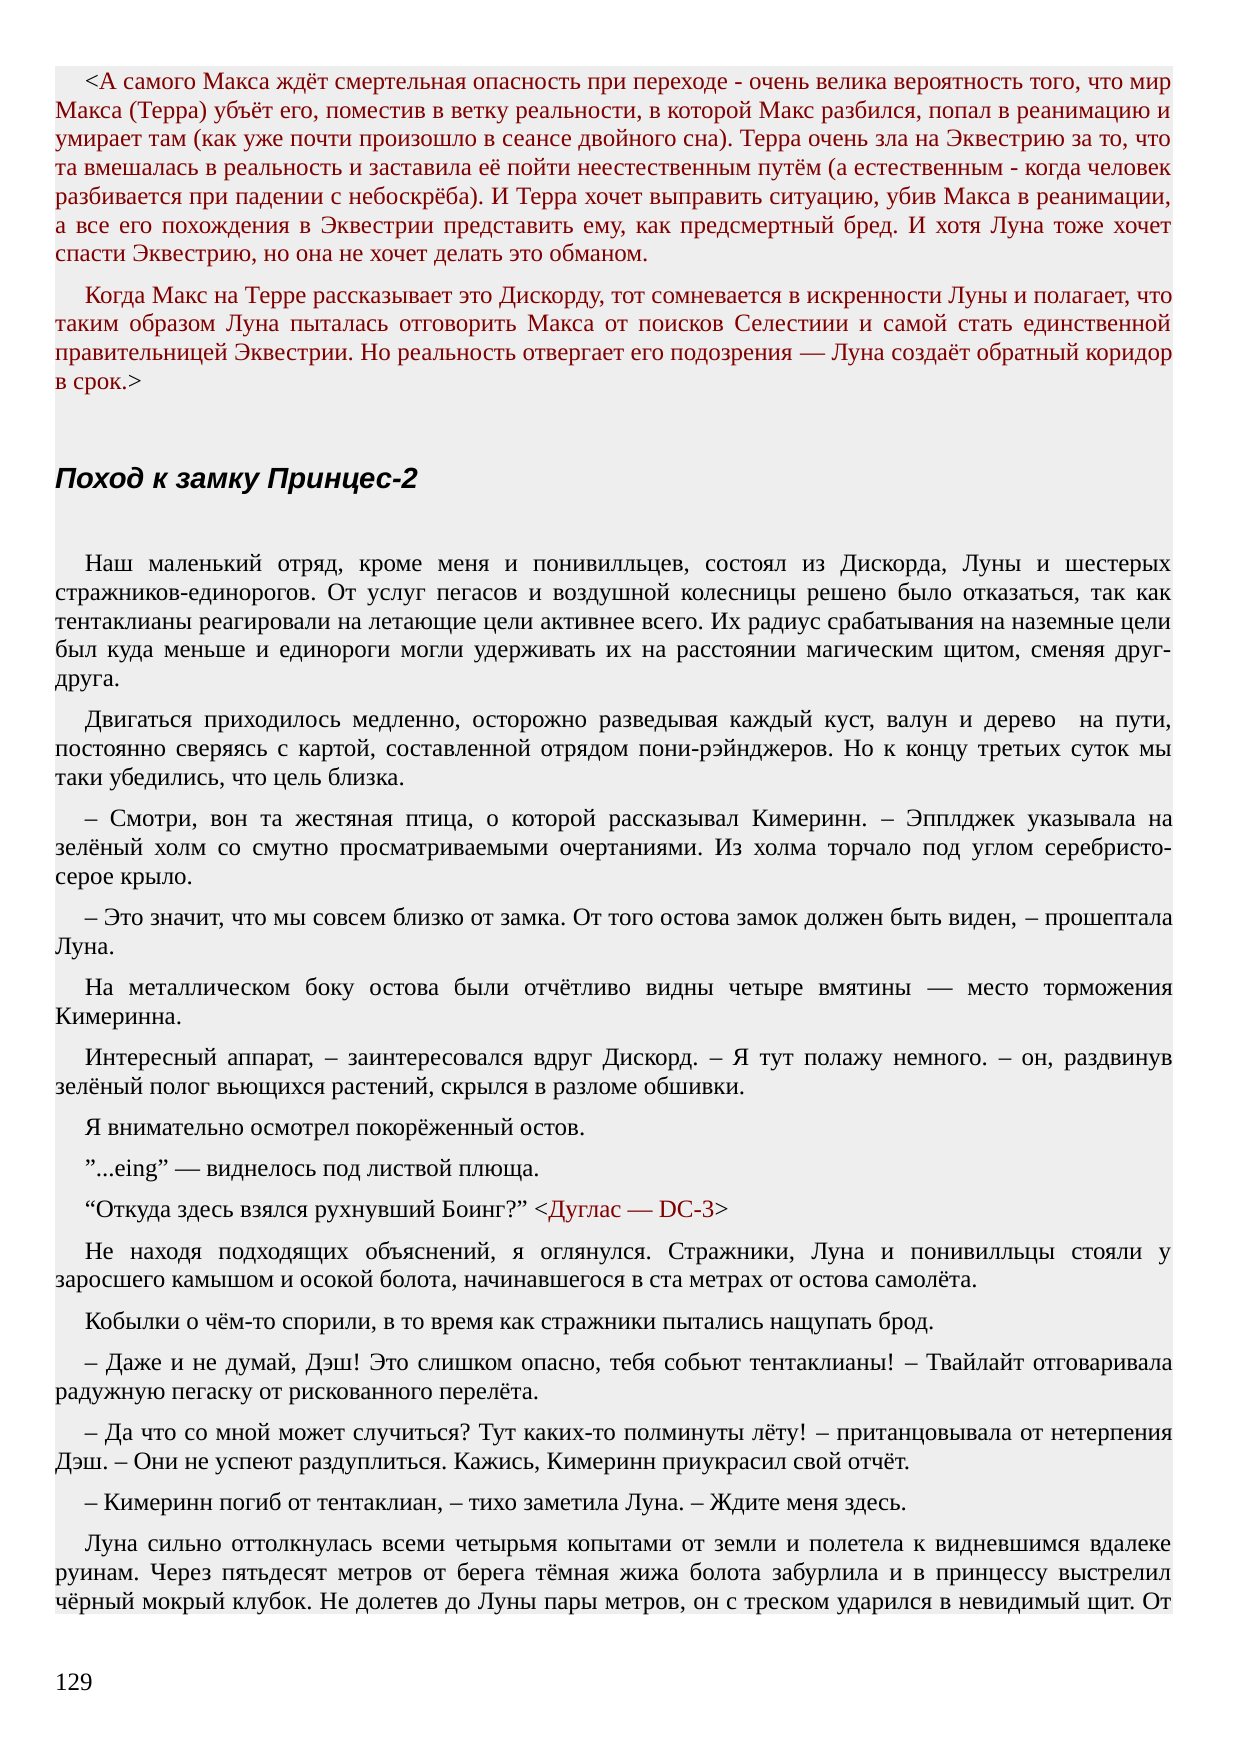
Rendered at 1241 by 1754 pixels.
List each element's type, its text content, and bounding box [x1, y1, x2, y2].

text Не находя подходящих объяснений, я оглянулся. Стражники, Луна и понивилльцы стояли у заросшего камышом и осокой болота, начинавшегося в ста метрах от остова самолёта. [55, 1236, 1173, 1293]
text Я внимательно осмотрел покорёженный остов. [55, 1112, 1173, 1141]
text – Даже и не думай, Дэш! Это слишком опасно, тебя собьют тентаклианы! – Твайлайт отговаривала радужную пегаску от рискованного перелёта. [55, 1347, 1173, 1404]
text Интересный аппарат, – заинтересовался вдруг Дискорд. – Я тут полажу немного. – он, раздвинув зелёный полог вьющихся растений, скрылся в разломе обшивки. [55, 1042, 1173, 1099]
text Луна сильно оттолкнулась всеми четырьмя копытами от земли и полетела к видневшимся вдалеке руинам. Через пятьдесят метров от берега тёмная жижа болота забурлила и в принцессу выстрелил чёрный мокрый клубок. Не долетев до Луны пары метров, он с треском ударился в невидимый щит. От [55, 1528, 1173, 1614]
text Двигаться приходилось медленно, осторожно разведывая каждый куст, валун и дерево на пути, постоянно сверяясь с картой, составленной отрядом пони-рэйнджеров. Но к концу третьих суток мы таки убедились, что цель близка. [55, 704, 1173, 791]
subtitle Поход к замку Принцес-2 [55, 461, 1173, 494]
text Когда Макс на Терре рассказывает это Дискорду, тот сомневается в искренности Луны и полагает, что таким образом Луна пыталась отговорить Макса от поисков Селестиии и самой стать единственной правительницей Эквестрии. Но реальность отвергает его подозрения — Луна создаёт обратный коридор в срок.> [55, 280, 1173, 395]
text ”...eing” — виднелось под листвой плюща. [55, 1153, 1173, 1182]
text – Это значит, что мы совсем близко от замка. От того остова замок должен быть виден, – прошептала Луна. [55, 902, 1173, 959]
text – Да что со мной может случиться? Тут каких-то полминуты лёту! – пританцовывала от нетерпения Дэш. – Они не успеют раздуплиться. Кажись, Кимеринн приукрасил свой отчёт. [55, 1417, 1173, 1474]
text <А самого Макса ждёт смертельная опасность при переходе - очень велика вероятность того, что мир Макса (Терра) убъёт его, поместив в ветку реальности, в которой Макс разбился, попал в реанимацию и умирает там (как уже почти произошло в сеансе двойного сна). Терра очень зла на Эквестрию за то, что та вмешалась в реальность и заставила её пойти неестественным путём (а естественным - когда человек разбивается при падении с небоскрёба). И Терра хочет выправить ситуацию, убив Макса в реанимации, а все его похождения в Эквестрии представить ему, как предсмертный бред. И хотя Луна тоже хочет спасти Эквестрию, но она не хочет делать это обманом. [55, 66, 1173, 267]
text – Смотри, вон та жестяная птица, о которой рассказывал Кимеринн. – Эпплджек указывала на зелёный холм со смутно просматриваемыми очертаниями. Из холма торчало под углом серебристо-серое крыло. [55, 803, 1173, 889]
text Кобылки о чём-то спорили, в то время как стражники пытались нащупать брод. [55, 1306, 1173, 1334]
text На металлическом боку остова были отчётливо видны четыре вмятины — место торможения Кимеринна. [55, 972, 1173, 1029]
text Наш маленький отряд, кроме меня и понивилльцев, состоял из Дискорда, Луны и шестерых стражников-единорогов. От услуг пегасов и воздушной колесницы решено было отказаться, так как тентаклианы реагировали на летающие цели активнее всего. Их радиус срабатывания на наземные цели был куда меньше и единороги могли удерживать их на расстоянии магическим щитом, сменяя друг-друга. [55, 548, 1173, 692]
text “Откуда здесь взялся рухнувший Боинг?” <Дуглас — DC-3> [55, 1194, 1173, 1223]
text – Кимеринн погиб от тентаклиан, – тихо заметила Луна. – Ждите меня здесь. [55, 1487, 1173, 1516]
